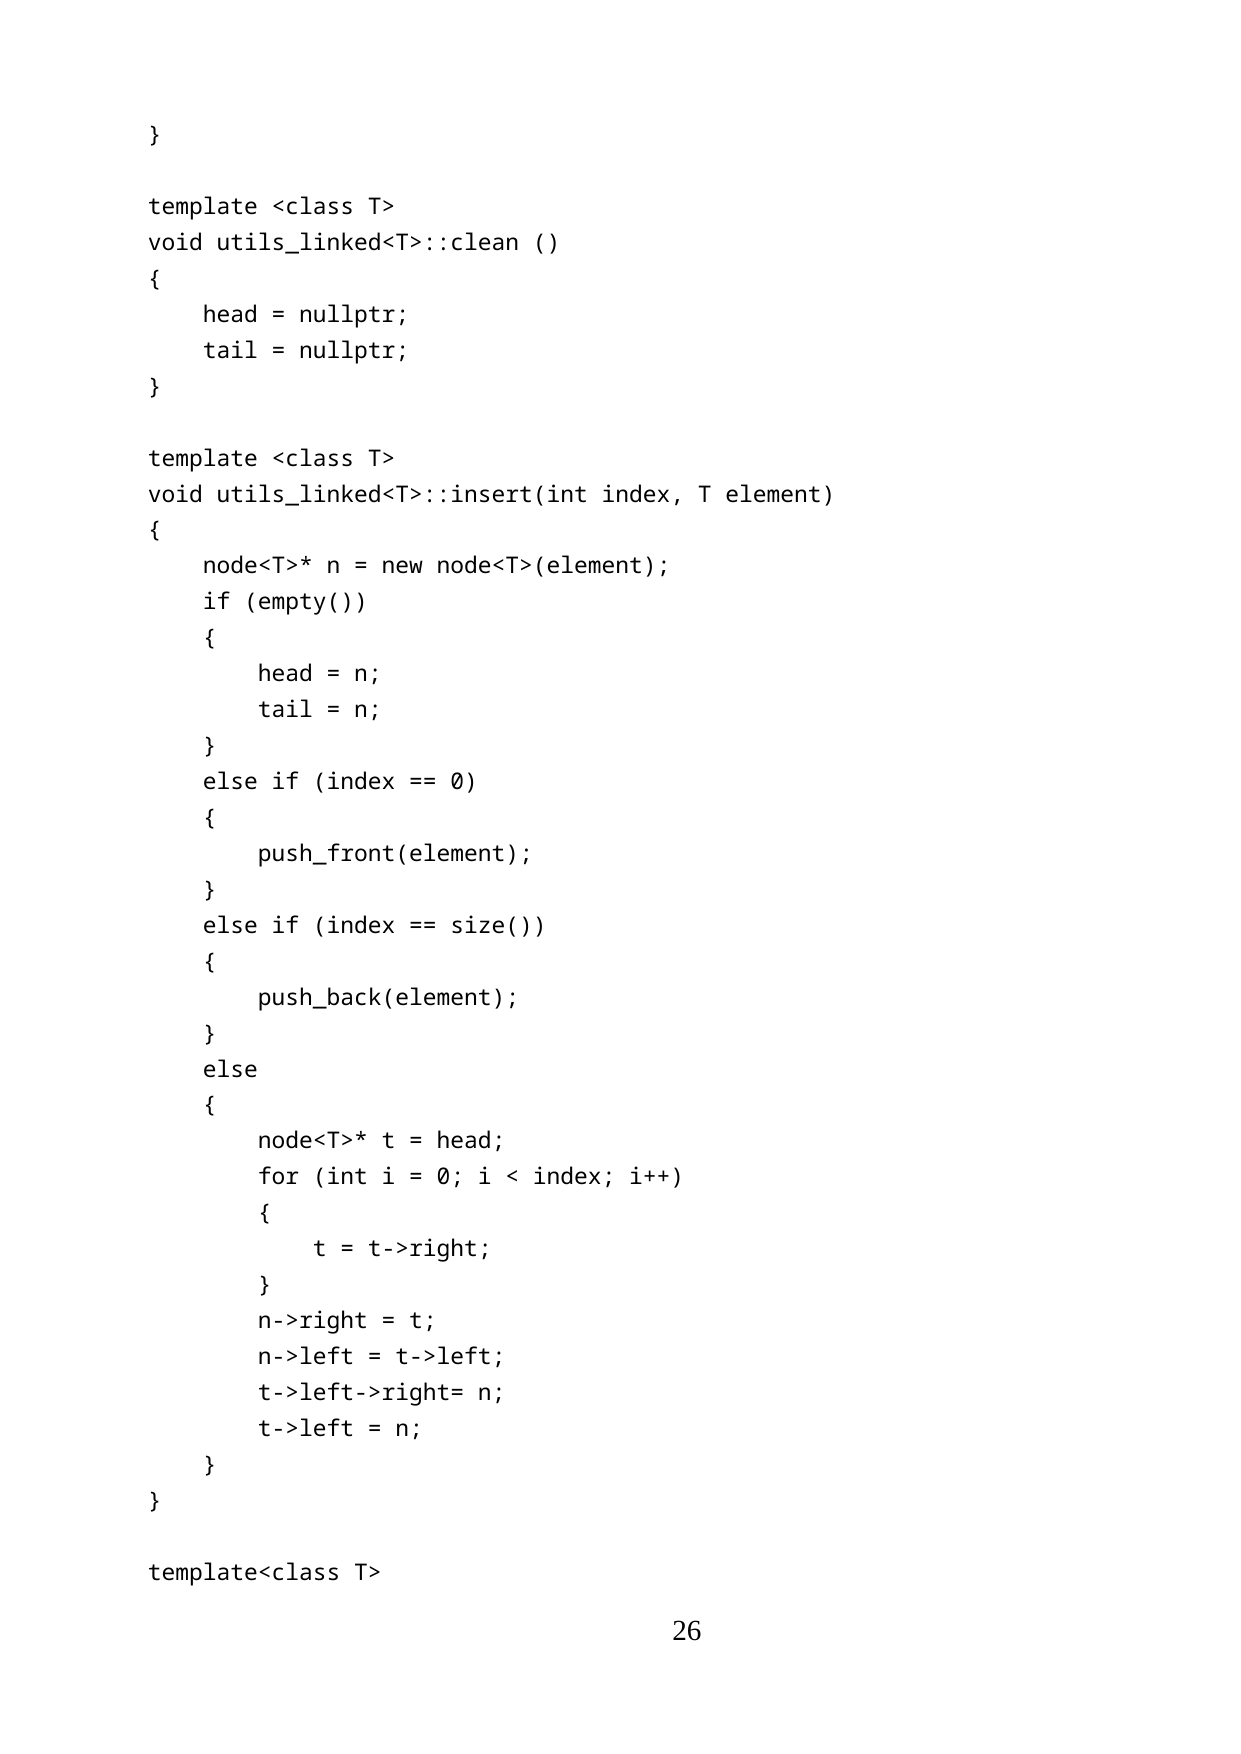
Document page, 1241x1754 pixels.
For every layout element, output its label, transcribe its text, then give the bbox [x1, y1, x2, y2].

text head = n; [148, 657, 1152, 688]
text template <class T> [148, 442, 1152, 473]
text push_back(element); [148, 981, 1152, 1012]
text { [148, 513, 1152, 545]
text push_front(element); [148, 837, 1152, 868]
text if (empty()) [148, 585, 1152, 617]
text n->left = t->left; [148, 1340, 1152, 1371]
text { [148, 1196, 1152, 1227]
text { [148, 801, 1152, 832]
text } [148, 118, 1152, 149]
text else if (index == 0) [148, 765, 1152, 796]
text t = t->right; [148, 1232, 1152, 1263]
text void utils_linked<T>::insert(int index, T element) [148, 477, 1152, 509]
text n->right = t; [148, 1304, 1152, 1335]
text node<T>* n = new node<T>(element); [148, 549, 1152, 581]
text tail = nullptr; [148, 334, 1152, 365]
text t->left->right= n; [148, 1376, 1152, 1407]
text template<class T> [148, 1556, 1152, 1587]
text } [148, 1268, 1152, 1299]
text else [148, 1052, 1152, 1084]
text } [148, 873, 1152, 904]
text void utils_linked<T>::clean () [148, 226, 1152, 257]
text tail = n; [148, 693, 1152, 724]
text head = nullptr; [148, 298, 1152, 329]
text node<T>* t = head; [148, 1124, 1152, 1156]
text { [148, 262, 1152, 293]
text } [148, 1484, 1152, 1515]
text t->left = n; [148, 1412, 1152, 1443]
text { [148, 1088, 1152, 1120]
text { [148, 621, 1152, 652]
text } [148, 370, 1152, 401]
text } [148, 1017, 1152, 1048]
text else if (index == size()) [148, 909, 1152, 940]
text for (int i = 0; i < index; i++) [148, 1160, 1152, 1192]
text } [148, 729, 1152, 760]
text template <class T> [148, 190, 1152, 221]
text { [148, 945, 1152, 976]
text } [148, 1448, 1152, 1479]
